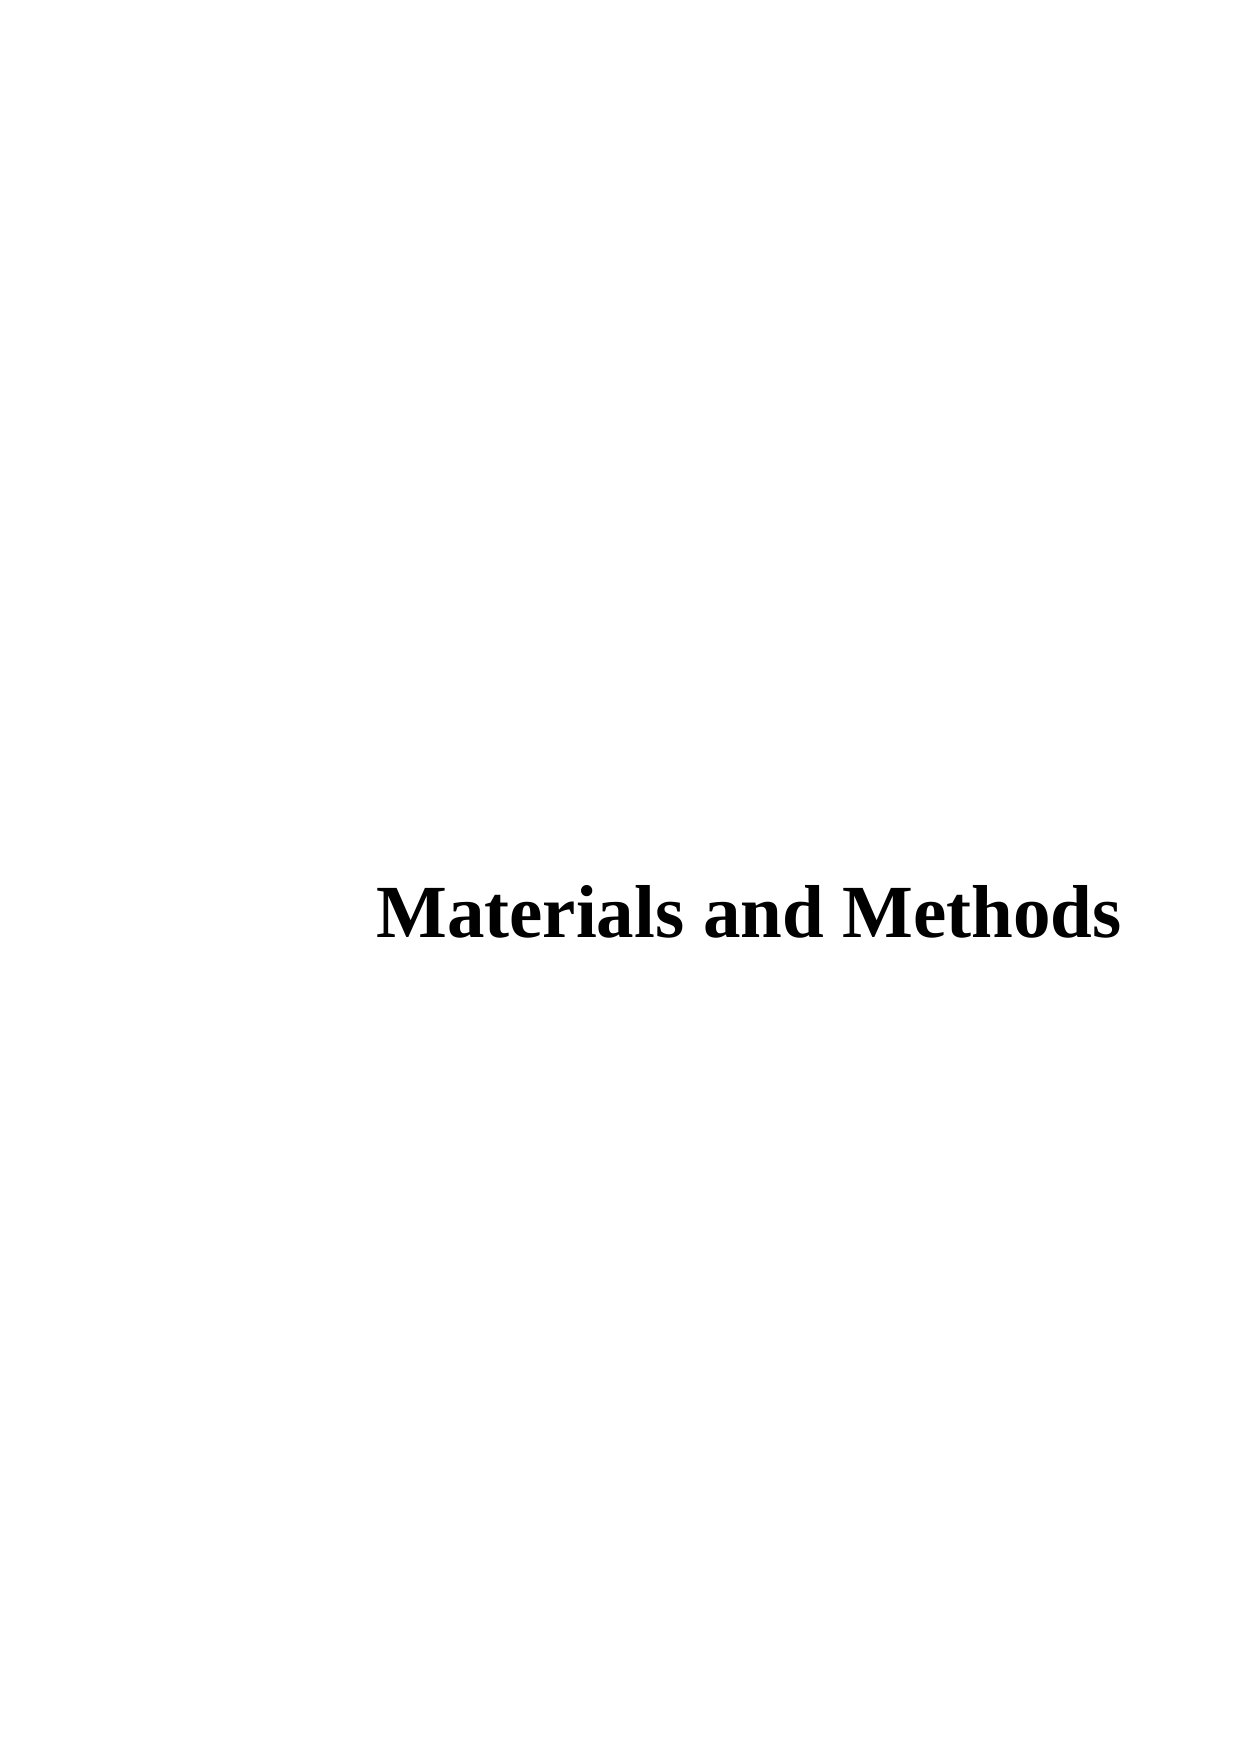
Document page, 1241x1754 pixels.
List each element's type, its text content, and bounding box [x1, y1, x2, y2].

subtitle Materials and Methods [118, 868, 1122, 954]
